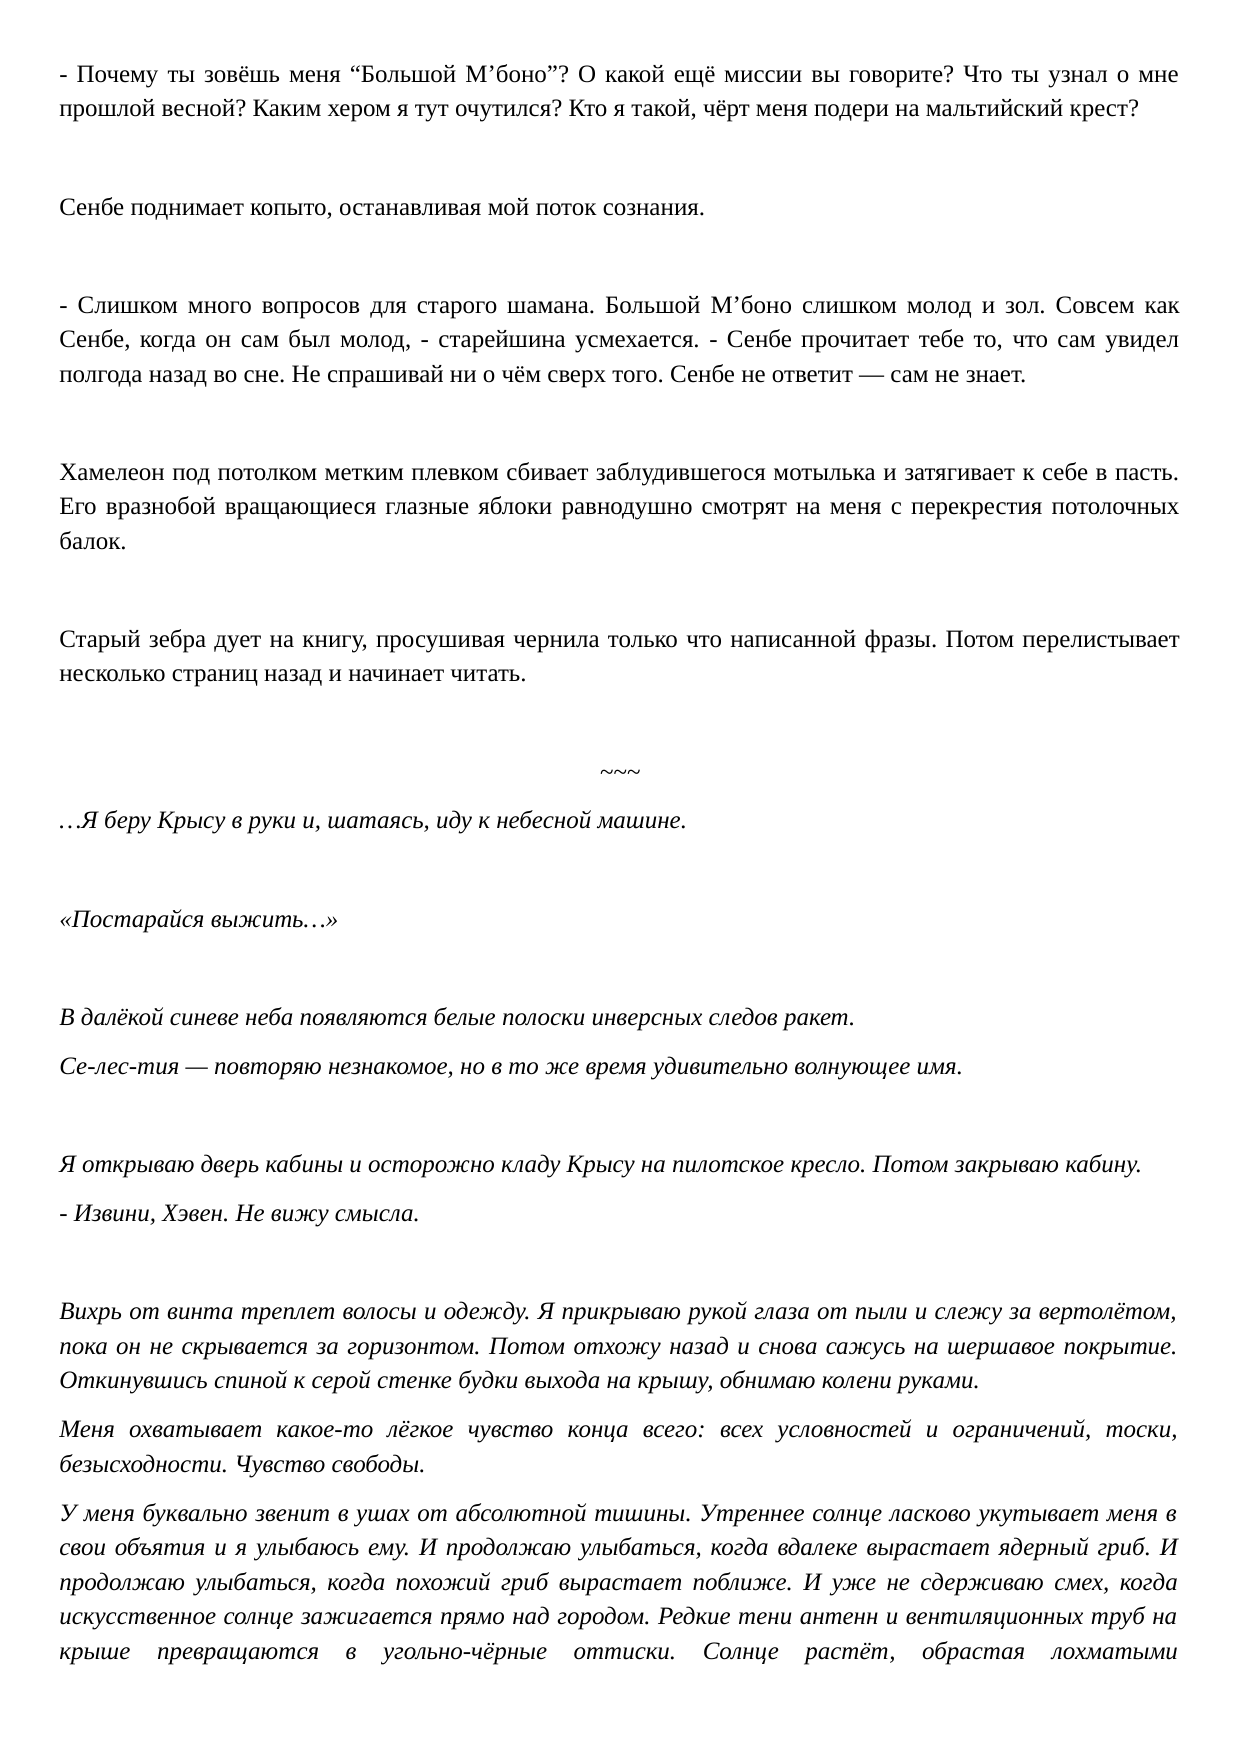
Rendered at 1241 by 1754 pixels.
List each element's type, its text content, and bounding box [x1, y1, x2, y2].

text …Я беру Крысу в руки и, шатаясь, иду к небесной машине. [59, 806, 1181, 834]
text Се-лес-тия — повторяю незнакомое, но в то же время удивительно волнующее имя. [59, 1051, 1181, 1080]
text Сенбе поднимает копыто, останавливая мой поток сознания. [59, 192, 1181, 220]
text - Почему ты зовёшь меня “Большой М’боно”? О какой ещё миссии вы говорите? Что ты узнал о мне прошлой весной? Каким хером я тут очутился? Кто я такой, чёрт меня подери на мальтийский крест? [59, 59, 1181, 122]
text В далёкой синеве неба появляются белые полоски инверсных следов ракет. [59, 1002, 1181, 1031]
text Старый зебра дует на книгу, просушивая чернила только что написанной фразы. Потом перелистывает несколько страниц назад и начинает читать. [59, 624, 1181, 687]
text - Извини, Хэвен. Не вижу смысла. [59, 1198, 1181, 1227]
text Хамелеон под потолком метким плевком сбивает заблудившегося мотылька и затягивает к себе в пасть. Его вразнобой вращающиеся глазные яблоки равнодушно смотрят на меня с перекрестия потолочных балок. [59, 457, 1181, 554]
text - Слишком много вопросов для старого шамана. Большой М’боно слишком молод и зол. Совсем как Сенбе, когда он сам был молод, - старейшина усмехается. - Сенбе прочитает тебе то, что сам увидел полгода назад во сне. Не спрашивай ни о чём сверх того. Сенбе не ответит — сам не знает. [59, 290, 1181, 387]
text Меня охватывает какое-то лёгкое чувство конца всего: всех условностей и ограничений, тоски, безысходности. Чувство свободы. [59, 1414, 1181, 1477]
text У меня буквально звенит в ушах от абсолютной тишины. Утреннее солнце ласково укутывает меня в свои объятия и я улыбаюсь ему. И продолжаю улыбаться, когда вдалеке вырастает ядерный гриб. И продолжаю улыбаться, когда похожий гриб вырастает поближе. И уже не сдерживаю смех, когда искусственное солнце зажигается прямо над городом. Редкие тени антенн и вентиляционных труб на крыше превращаются в угольно-чёрные оттиски. Солнце растёт, обрастая лохматыми [59, 1498, 1181, 1664]
text Я открываю дверь кабины и осторожно кладу Крысу на пилотское кресло. Потом закрываю кабину. [59, 1149, 1181, 1178]
text ~~~ [59, 757, 1181, 785]
text «Постарайся выжить…» [59, 904, 1181, 932]
text Вихрь от винта треплет волосы и одежду. Я прикрываю рукой глаза от пыли и слежу за вертолётом, пока он не скрывается за горизонтом. Потом отхожу назад и снова сажусь на шершавое покрытие. Откинувшись спиной к серой стенке будки выхода на крышу, обнимаю колени руками. [59, 1296, 1181, 1394]
